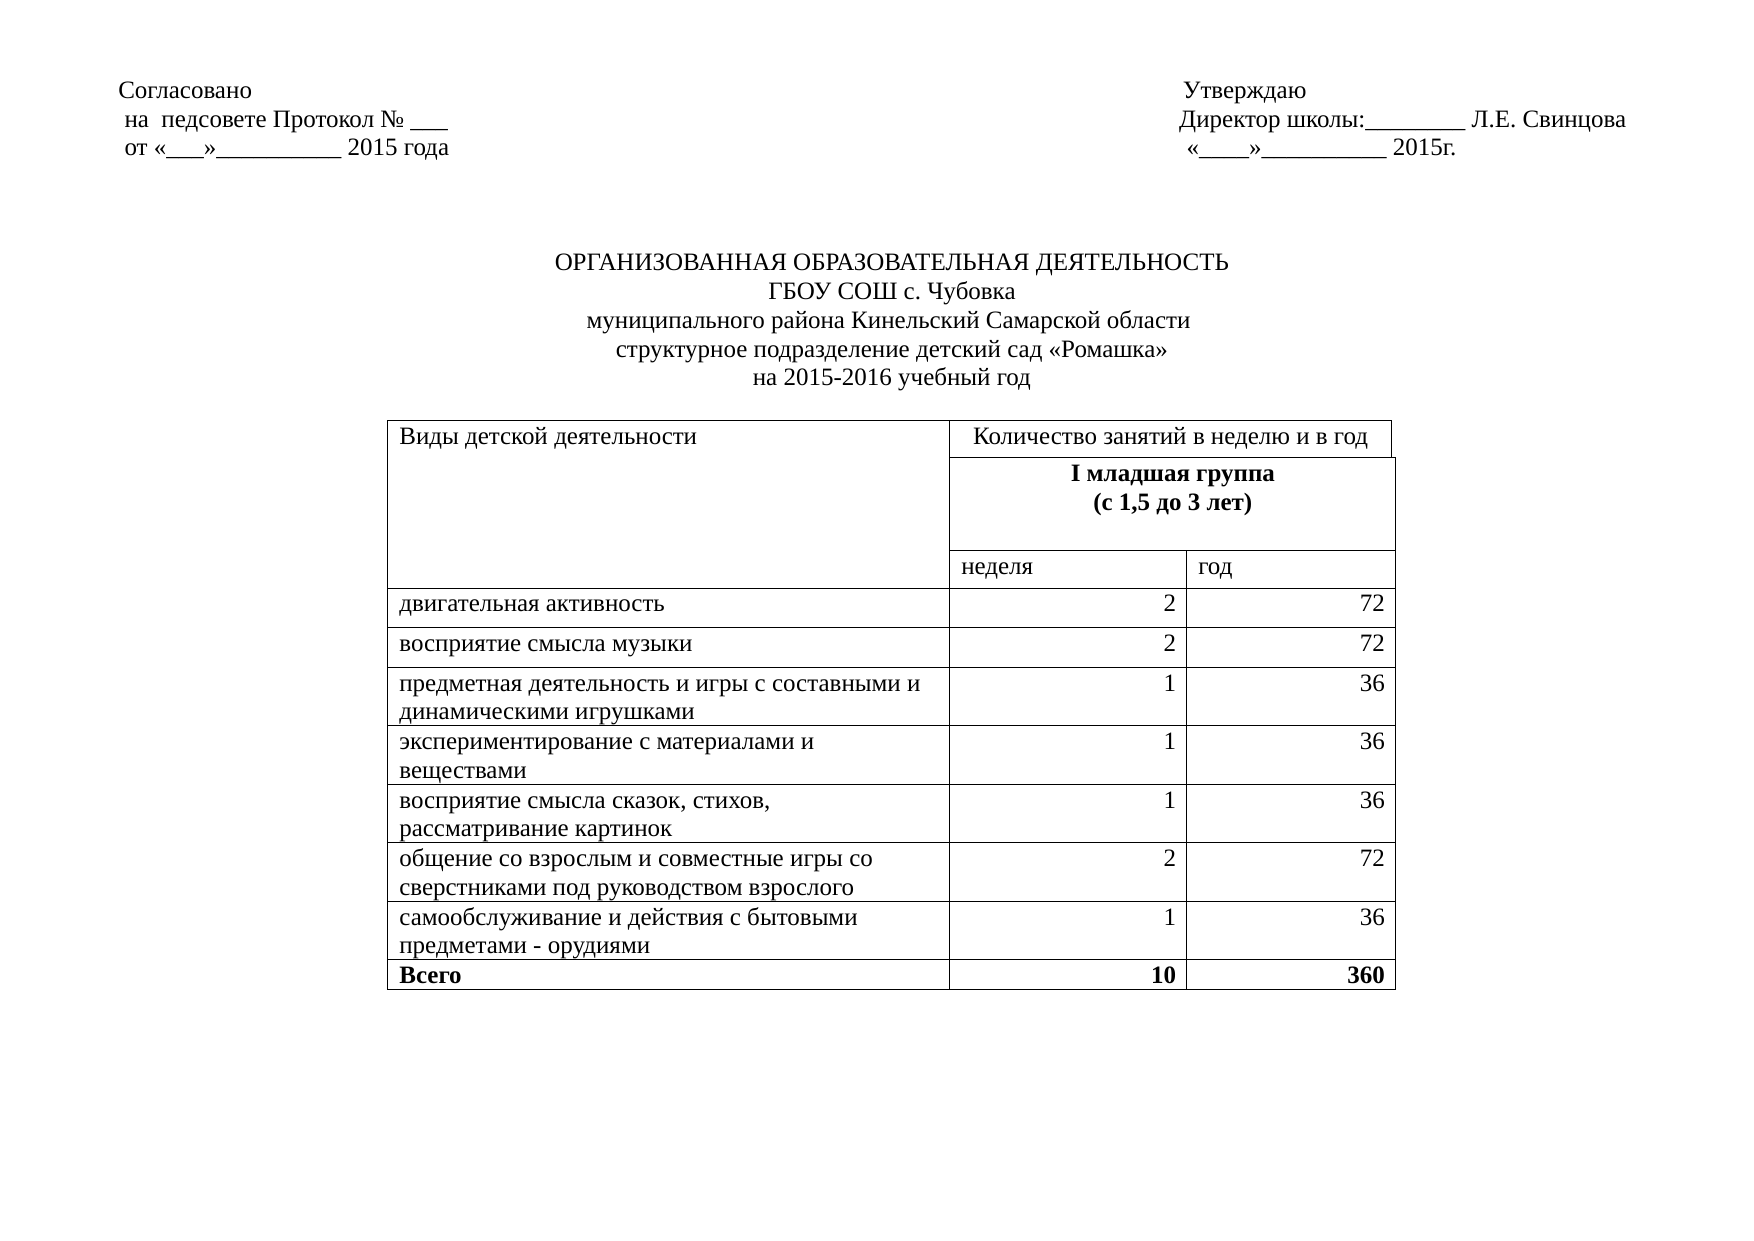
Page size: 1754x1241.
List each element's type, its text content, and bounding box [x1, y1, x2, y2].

table_cell общение со взрослым и совместные игры со сверстниками под руководством взрослого [388, 843, 949, 901]
table_cell 72 [1187, 843, 1395, 901]
table_cell 360 [1187, 960, 1395, 989]
table_cell 36 [1187, 668, 1395, 725]
text на 2015-2016 учебный год [118, 362, 1665, 391]
table_cell неделя [950, 551, 1186, 587]
table_cell 36 [1187, 902, 1395, 959]
table_header Количество занятий в неделю и в год [950, 421, 1391, 457]
table_cell 1 [950, 668, 1186, 725]
table_header Виды детской деятельности [388, 421, 949, 587]
text от «___»__________ 2015 года «____»__________ 2015г. [118, 132, 1665, 161]
text Согласовано Утверждаю [118, 75, 1665, 104]
table_cell самообслуживание и действия с бытовыми предметами - орудиями [388, 902, 949, 959]
text ОРГАНИЗОВАННАЯ ОБРАЗОВАТЕЛЬНАЯ ДЕЯТЕЛЬНОСТЬ [118, 247, 1665, 276]
table_cell 2 [950, 843, 1186, 901]
table_cell экспериментирование с материалами и веществами [388, 726, 949, 784]
table_cell 1 [950, 902, 1186, 959]
table_cell 2 [950, 589, 1186, 627]
text структурное подразделение детский сад «Ромашка» [118, 334, 1665, 362]
text муниципального района Кинельский Самарской области [118, 305, 1665, 334]
table_cell 72 [1187, 589, 1395, 627]
table_cell 36 [1187, 785, 1395, 842]
table_cell Всего [388, 960, 949, 989]
table_cell 1 [950, 785, 1186, 842]
table_header [1392, 420, 1396, 457]
table_cell 2 [950, 628, 1186, 667]
table_cell год [1187, 551, 1395, 587]
table_cell 10 [950, 960, 1186, 989]
table_cell Ι младшая группа (с 1,5 до 3 лет) [950, 458, 1395, 550]
table_cell 36 [1187, 726, 1395, 784]
table_cell предметная деятельность и игры с составными и динамическими игрушками [388, 668, 949, 725]
table_cell 1 [950, 726, 1186, 784]
table_cell 72 [1187, 628, 1395, 667]
table_cell восприятие смысла сказок, стихов, рассматривание картинок [388, 785, 949, 842]
text на педсовете Протокол № ___ Директор школы:________ Л.Е. Свинцова [118, 104, 1665, 132]
text ГБОУ СОШ с. Чубовка [118, 276, 1665, 305]
table_cell двигательная активность [388, 589, 949, 627]
table_cell восприятие смысла музыки [388, 628, 949, 667]
